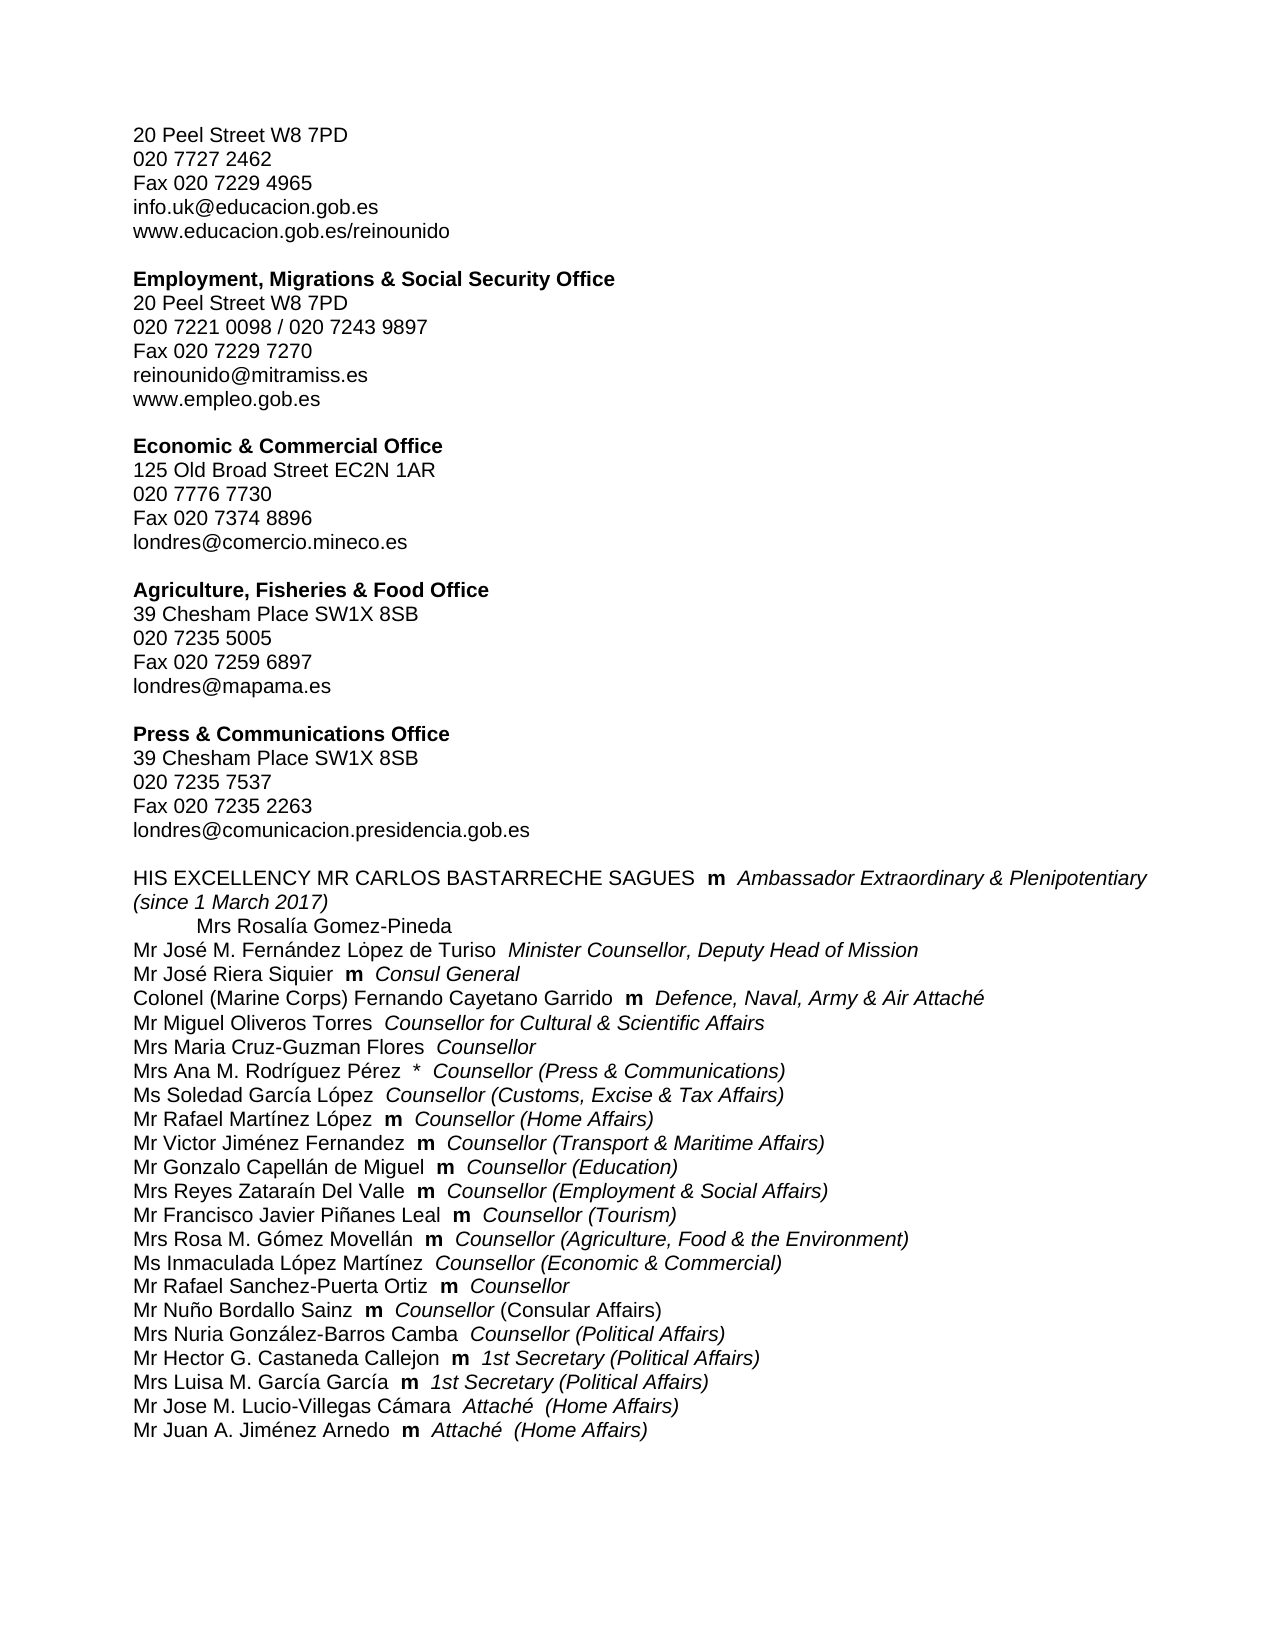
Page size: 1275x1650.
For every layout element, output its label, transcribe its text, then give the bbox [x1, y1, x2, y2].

text 020 7727 2462 [133, 147, 1181, 171]
text Mr Juan A. Jiménez Arnedo m Attaché (Home Affairs) [133, 1418, 1181, 1442]
text HIS EXCELLENCY MR CARLOS BASTARRECHE SAGUES m Ambassador Extraordinary & Plenipotentiary (since 1 March 2017) [133, 866, 1181, 913]
text reinounido@mitramiss.es [133, 362, 1181, 386]
text Mr Victor Jiménez Fernandez m Counsellor (Transport & Maritime Affairs) [133, 1131, 1181, 1154]
text londres@mapama.es [133, 674, 1181, 698]
text Mr Rafael Martínez López m Counsellor (Home Affairs) [133, 1107, 1181, 1131]
text 020 7221 0098 / 020 7243 9897 [133, 314, 1181, 338]
text Mr Miguel Oliveros Torres Counsellor for Cultural & Scientific Affairs [133, 1011, 1181, 1035]
text Fax 020 7229 7270 [133, 338, 1181, 362]
text Fax 020 7374 8896 [133, 506, 1181, 530]
text Mr José Riera Siquier m Consul General [133, 961, 1181, 985]
text Mr Hector G. Castaneda Callejon m 1st Secretary (Political Affairs) [133, 1346, 1181, 1370]
text Mrs Reyes Zataraín Del Valle m Counsellor (Employment & Social Affairs) [133, 1178, 1181, 1202]
text Mrs Nuria González-Barros Camba Counsellor (Political Affairs) [133, 1322, 1181, 1346]
text 125 Old Broad Street EC2N 1AR [133, 458, 1181, 482]
text Mrs Rosalía Gomez-Pineda [133, 913, 1181, 937]
text 020 7776 7730 [133, 482, 1181, 506]
text Fax 020 7229 4965 [133, 171, 1181, 195]
text Mr Francisco Javier Piñanes Leal m Counsellor (Tourism) [133, 1202, 1181, 1226]
text 39 Chesham Place SW1X 8SB [133, 602, 1181, 626]
text Ms Soledad García López Counsellor (Customs, Excise & Tax Affairs) [133, 1083, 1181, 1107]
text londres@comercio.mineco.es [133, 530, 1181, 554]
text Fax 020 7259 6897 [133, 650, 1181, 674]
text Mr Rafael Sanchez-Puerta Ortiz m Counsellor [133, 1274, 1181, 1298]
text Mrs Maria Cruz-Guzman Flores Counsellor [133, 1035, 1181, 1059]
text Press & Communications Office [133, 722, 1181, 746]
text Mrs Luisa M. García García m 1st Secretary (Political Affairs) [133, 1370, 1181, 1394]
text Mr Nuño Bordallo Sainz m Counsellor (Consular Affairs) [133, 1298, 1181, 1322]
text londres@comunicacion.presidencia.gob.es [133, 818, 1181, 842]
text 20 Peel Street W8 7PD [133, 123, 1181, 147]
text Mr José M. Fernández Lȯpez de Turiso Minister Counsellor, Deputy Head of Mission [133, 937, 1181, 961]
text Colonel (Marine Corps) Fernando Cayetano Garrido m Defence, Naval, Army & Air Attaché [133, 985, 1181, 1011]
text 020 7235 7537 [133, 770, 1181, 794]
text Employment, Migrations & Social Security Office [133, 267, 1181, 291]
text info.uk@educacion.gob.es [133, 195, 1181, 219]
text Ms Inmaculada López Martínez Counsellor (Economic & Commercial) [133, 1250, 1181, 1274]
text Mr Gonzalo Capellán de Miguel m Counsellor (Education) [133, 1154, 1181, 1178]
text Agriculture, Fisheries & Food Office [133, 578, 1181, 602]
text 020 7235 5005 [133, 626, 1181, 650]
text www.empleo.gob.es [133, 386, 1181, 410]
text Fax 020 7235 2263 [133, 794, 1181, 818]
text Mr Jose M. Lucio-Villegas Cámara Attaché (Home Affairs) [133, 1394, 1181, 1418]
text 39 Chesham Place SW1X 8SB [133, 746, 1181, 770]
text Economic & Commercial Office [133, 434, 1181, 458]
text www.educacion.gob.es/reinounido [133, 219, 1181, 243]
text Mrs Ana M. Rodríguez Pérez * Counsellor (Press & Communications) [133, 1059, 1181, 1083]
text Mrs Rosa M. Gómez Movellán m Counsellor (Agriculture, Food & the Environment) [133, 1226, 1181, 1250]
text 20 Peel Street W8 7PD [133, 291, 1181, 314]
